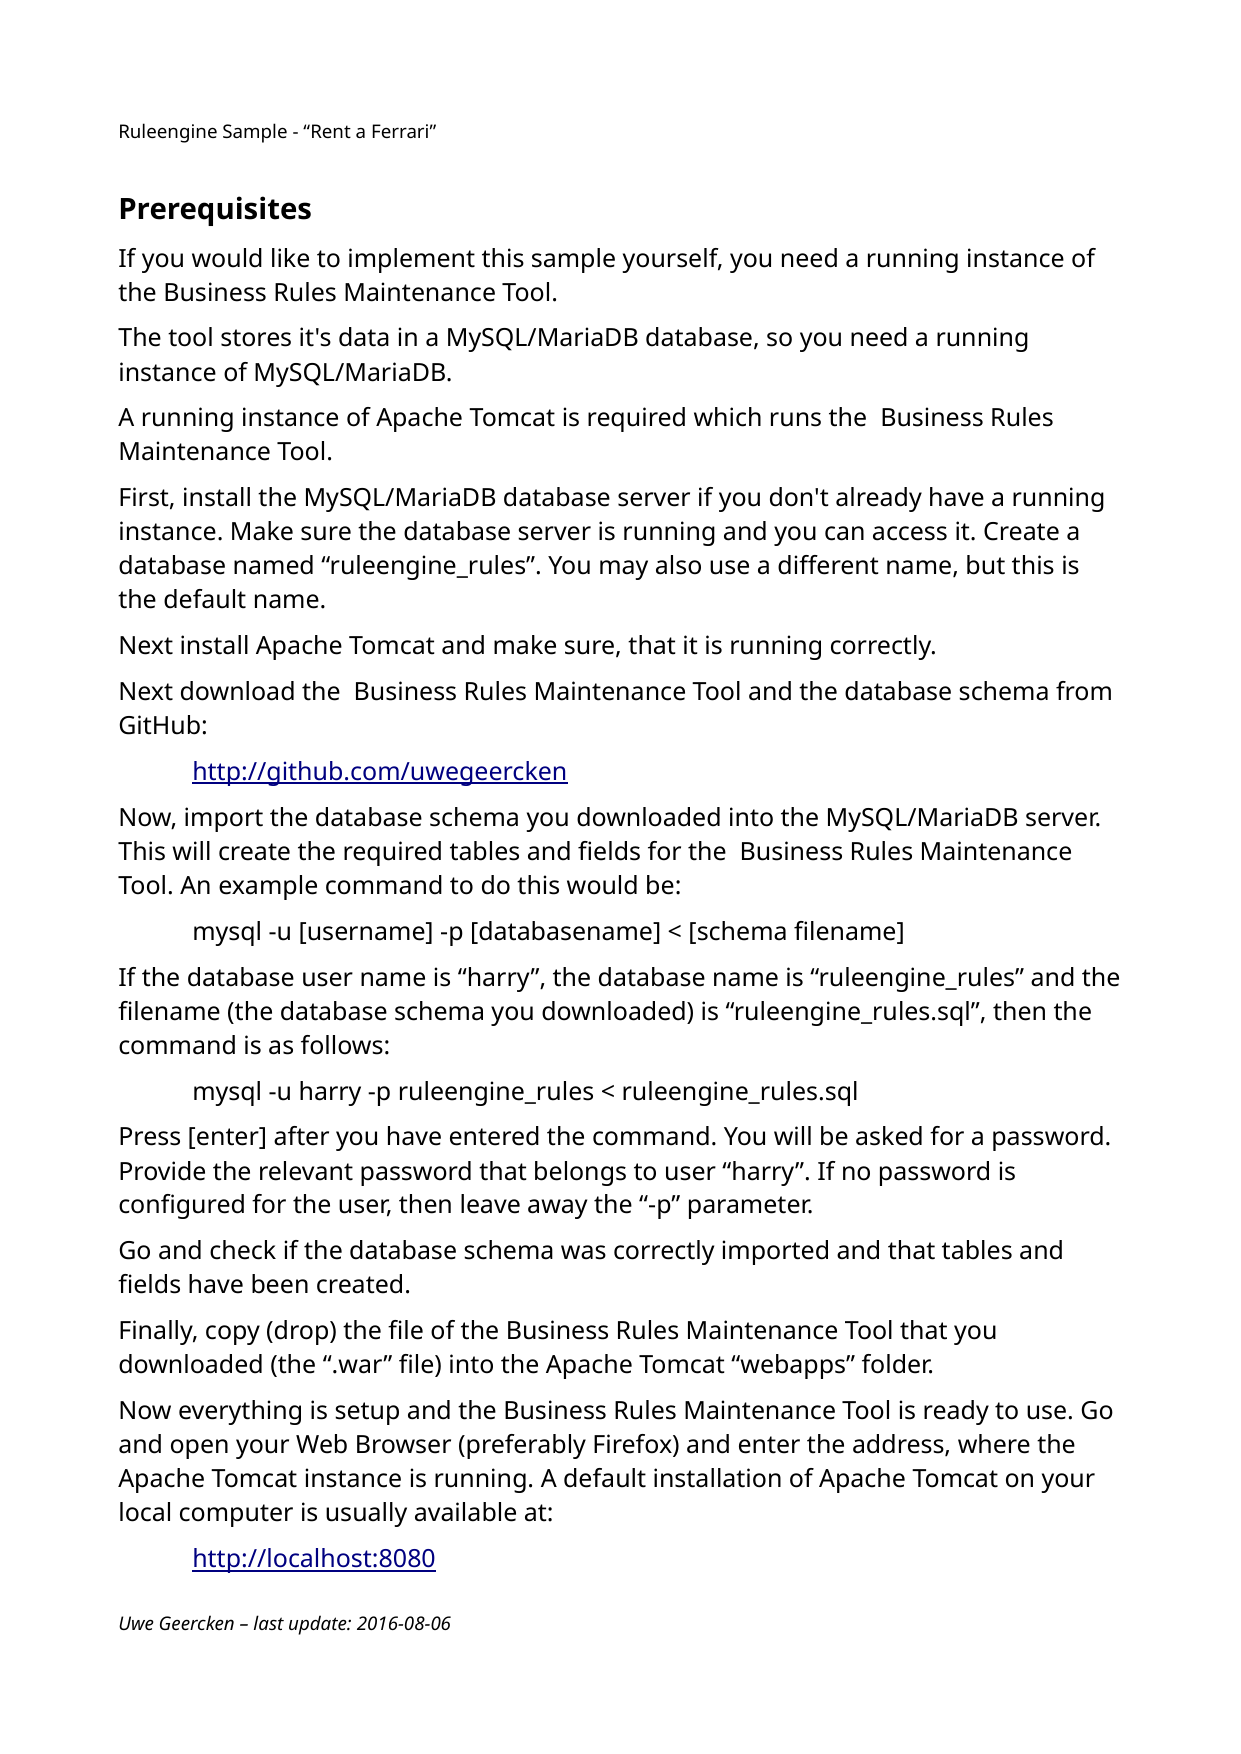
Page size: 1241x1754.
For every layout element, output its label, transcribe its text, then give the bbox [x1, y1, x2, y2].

text mysql -u [username] -p [databasename] < [schema filename] [118, 913, 1122, 947]
text Now everything is setup and the Business Rules Maintenance Tool is ready to use. Go and open your Web Browser (preferably Firefox) and enter the address, where the Apache Tomcat instance is running. A default installation of Apache Tomcat on your local computer is usually available at: [118, 1393, 1122, 1529]
text If the database user name is “harry”, the database name is “ruleengine_rules” and the filename (the database schema you downloaded) is “ruleengine_rules.sql”, then the command is as follows: [118, 959, 1122, 1061]
text http://localhost:8080 [118, 1541, 1122, 1575]
text Next install Apache Tomcat and make sure, that it is running correctly. [118, 628, 1122, 662]
text Go and check if the database schema was correctly imported and that tables and fields have been created. [118, 1233, 1122, 1301]
text http://github.com/uwegeercken [118, 754, 1122, 788]
text mysql -u harry -p ruleengine_rules < ruleengine_rules.sql [118, 1073, 1122, 1107]
text Finally, copy (drop) the file of the Business Rules Maintenance Tool that you downloaded (the “.war” file) into the Apache Tomcat “webapps” folder. [118, 1313, 1122, 1381]
text Press [enter] after you have entered the command. You will be asked for a password. Provide the relevant password that belongs to user “harry”. If no password is configured for the user, then leave away the “-p” parameter. [118, 1119, 1122, 1221]
text First, install the MySQL/MariaDB database server if you don't already have a running instance. Make sure the database server is running and you can access it. Create a database named “ruleengine_rules”. You may also use a different name, but this is the default name. [118, 480, 1122, 616]
text The tool stores it's data in a MySQL/MariaDB database, so you need a running instance of MySQL/MariaDB. [118, 320, 1122, 388]
text Next download the Business Rules Maintenance Tool and the database schema from GitHub: [118, 674, 1122, 742]
text If you would like to implement this sample yourself, you need a running instance of the Business Rules Maintenance Tool. [118, 240, 1122, 308]
text Now, import the database schema you downloaded into the MySQL/MariaDB server. This will create the required tables and fields for the Business Rules Maintenance Tool. An example command to do this would be: [118, 799, 1122, 902]
text A running instance of Apache Tomcat is required which runs the Business Rules Maintenance Tool. [118, 400, 1122, 468]
subtitle Prerequisites [118, 188, 1122, 228]
